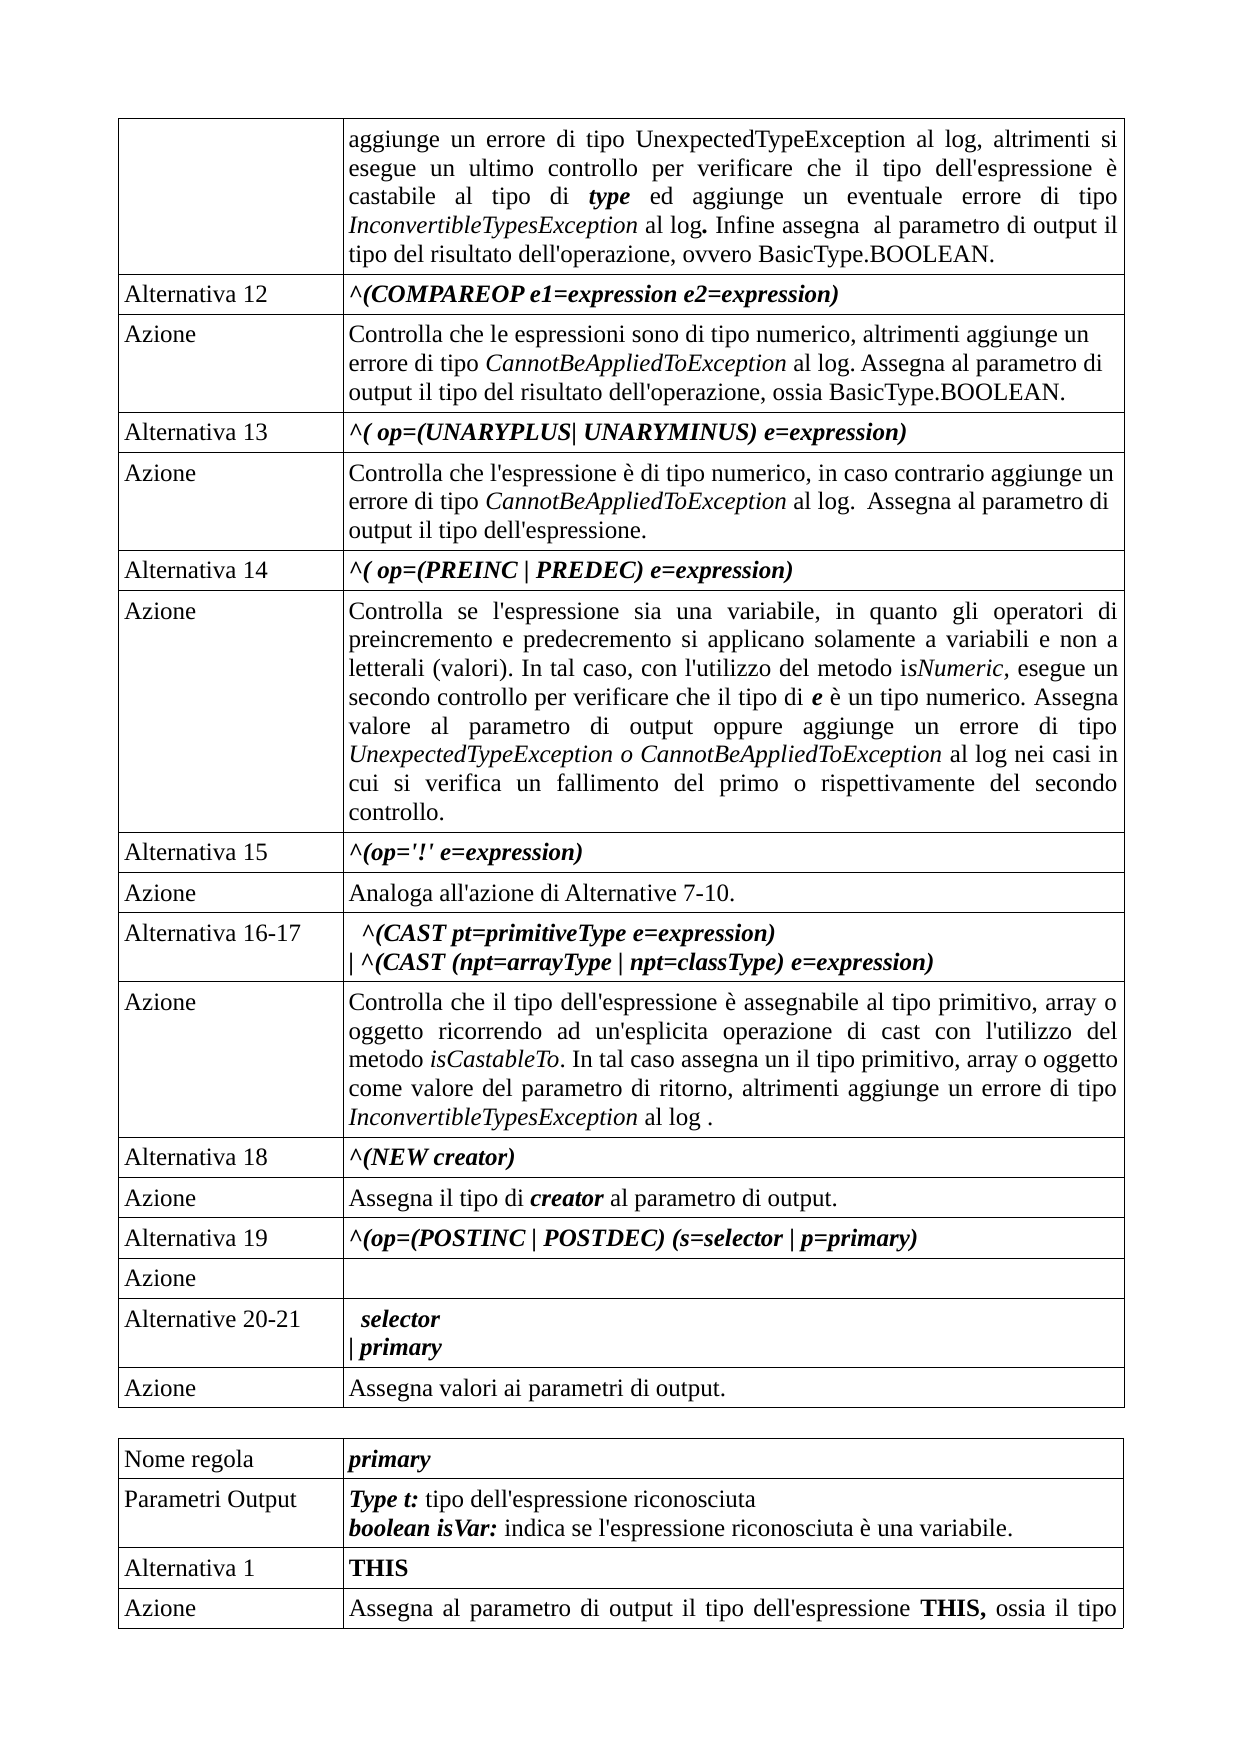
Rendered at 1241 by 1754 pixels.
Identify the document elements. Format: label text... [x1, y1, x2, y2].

table_cell ^(op=(POSTINC | POSTDEC) (s=selector | p=primary) [344, 1218, 1124, 1257]
table_cell ^( op=(UNARYPLUS| UNARYMINUS) e=expression) [344, 413, 1124, 452]
table_cell Parametri Output [119, 1479, 343, 1547]
table_cell aggiunge un errore di tipo UnexpectedTypeException al log, altrimenti si esegue un ultimo controllo per verificare che il tipo dell'espressione è castabile al tipo di type ed aggiunge un eventuale errore di tipo InconvertibleTypesException al log. Infine assegna al parametro di output il tipo del risultato dell'operazione, ovvero BasicType.BOOLEAN. [344, 119, 1124, 273]
table_cell Azione [119, 1368, 343, 1407]
table_cell [344, 1259, 1124, 1298]
table_cell ^(NEW creator) [344, 1138, 1124, 1177]
table_header Nome regola [119, 1439, 343, 1478]
table_cell Controlla che le espressioni sono di tipo numerico, altrimenti aggiunge un errore di tipo CannotBeAppliedToException al log. Assegna al parametro di output il tipo del risultato dell'operazione, ossia BasicType.BOOLEAN. [344, 315, 1124, 412]
table_cell ^(op='!' e=expression) [344, 833, 1124, 872]
table_cell Azione [119, 1259, 343, 1298]
table_cell Assegna valori ai parametri di output. [344, 1368, 1124, 1407]
table_cell Azione [119, 873, 343, 912]
table_cell Assegna il tipo di creator al parametro di output. [344, 1178, 1124, 1217]
table_cell Assegna al parametro di output il tipo dell'espressione THIS, ossia il tipo [344, 1589, 1123, 1628]
table_cell ^(CAST pt=primitiveType e=expression) | ^(CAST (npt=arrayType | npt=classType) e=expression) [344, 913, 1124, 981]
table_cell Alternativa 19 [119, 1218, 343, 1257]
table_header primary [344, 1439, 1123, 1478]
table_cell selector | primary [344, 1299, 1124, 1367]
table_cell THIS [344, 1548, 1123, 1587]
table_cell Azione [119, 982, 343, 1137]
table_cell Alternativa 15 [119, 833, 343, 872]
table_cell Azione [119, 315, 343, 412]
table_cell Alternativa 12 [119, 275, 343, 314]
table_cell Alternative 20-21 [119, 1299, 343, 1367]
table_cell Azione [119, 1178, 343, 1217]
table_cell Azione [119, 453, 343, 550]
table_cell Type t: tipo dell'espressione riconosciuta boolean isVar: indica se l'espressione riconosciuta è una variabile. [344, 1479, 1123, 1547]
table_cell Controlla che l'espressione è di tipo numerico, in caso contrario aggiunge un errore di tipo CannotBeAppliedToException al log. Assegna al parametro di output il tipo dell'espressione. [344, 453, 1124, 550]
table_cell Alternativa 14 [119, 551, 343, 590]
table_cell Controlla che il tipo dell'espressione è assegnabile al tipo primitivo, array o oggetto ricorrendo ad un'esplicita operazione di cast con l'utilizzo del metodo isCastableTo. In tal caso assegna un il tipo primitivo, array o oggetto come valore del parametro di ritorno, altrimenti aggiunge un errore di tipo InconvertibleTypesException al log . [344, 982, 1124, 1137]
table_cell Azione [119, 1589, 343, 1628]
table_cell Analoga all'azione di Alternative 7-10. [344, 873, 1124, 912]
table_cell Alternativa 18 [119, 1138, 343, 1177]
table_cell Alternativa 1 [119, 1548, 343, 1587]
table_cell ^(COMPAREOP e1=expression e2=expression) [344, 275, 1124, 314]
table_cell ^( op=(PREINC | PREDEC) e=expression) [344, 551, 1124, 590]
table_cell Alternativa 13 [119, 413, 343, 452]
table_cell [119, 119, 343, 273]
table_cell Alternativa 16-17 [119, 913, 343, 981]
table_cell Controlla se l'espressione sia una variabile, in quanto gli operatori di preincremento e predecremento si applicano solamente a variabili e non a letterali (valori). In tal caso, con l'utilizzo del metodo isNumeric, esegue un secondo controllo per verificare che il tipo di e è un tipo numerico. Assegna valore al parametro di output oppure aggiunge un errore di tipo UnexpectedTypeException o CannotBeAppliedToException al log nei casi in cui si verifica un fallimento del primo o rispettivamente del secondo controllo. [344, 591, 1124, 832]
table_cell Azione [119, 591, 343, 832]
